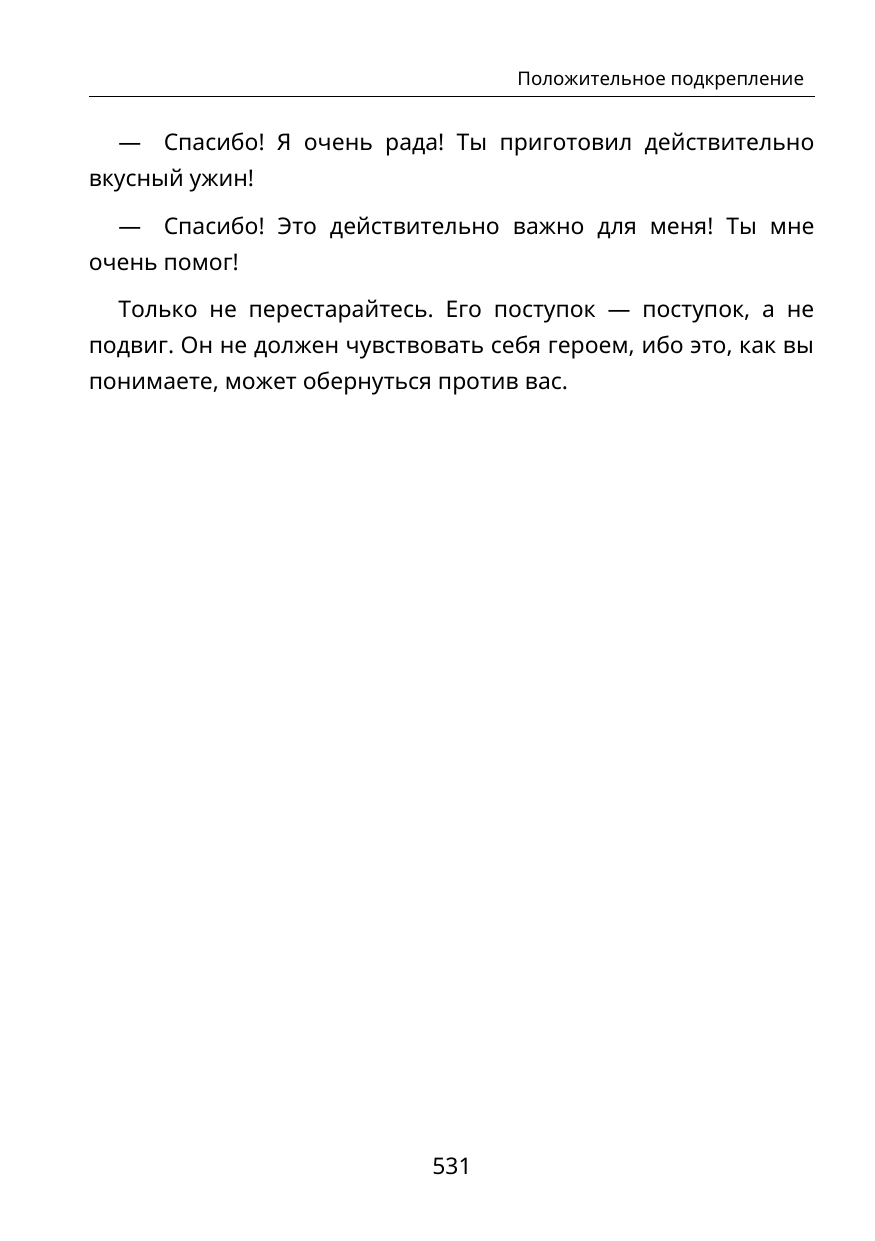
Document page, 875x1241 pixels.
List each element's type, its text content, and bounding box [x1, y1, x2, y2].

text Только не перестарайтесь. Его поступок — поступок, а не подвиг. Он не должен чувствовать себя героем, ибо это, как вы понимаете, может обернуться против вас. [88, 293, 815, 396]
list Спасибо! Это действительно важно для меня! Ты мне очень помог! [88, 210, 815, 277]
list Спасибо! Я очень рада! Ты приготовил действительно вкусный ужин! [88, 126, 815, 193]
